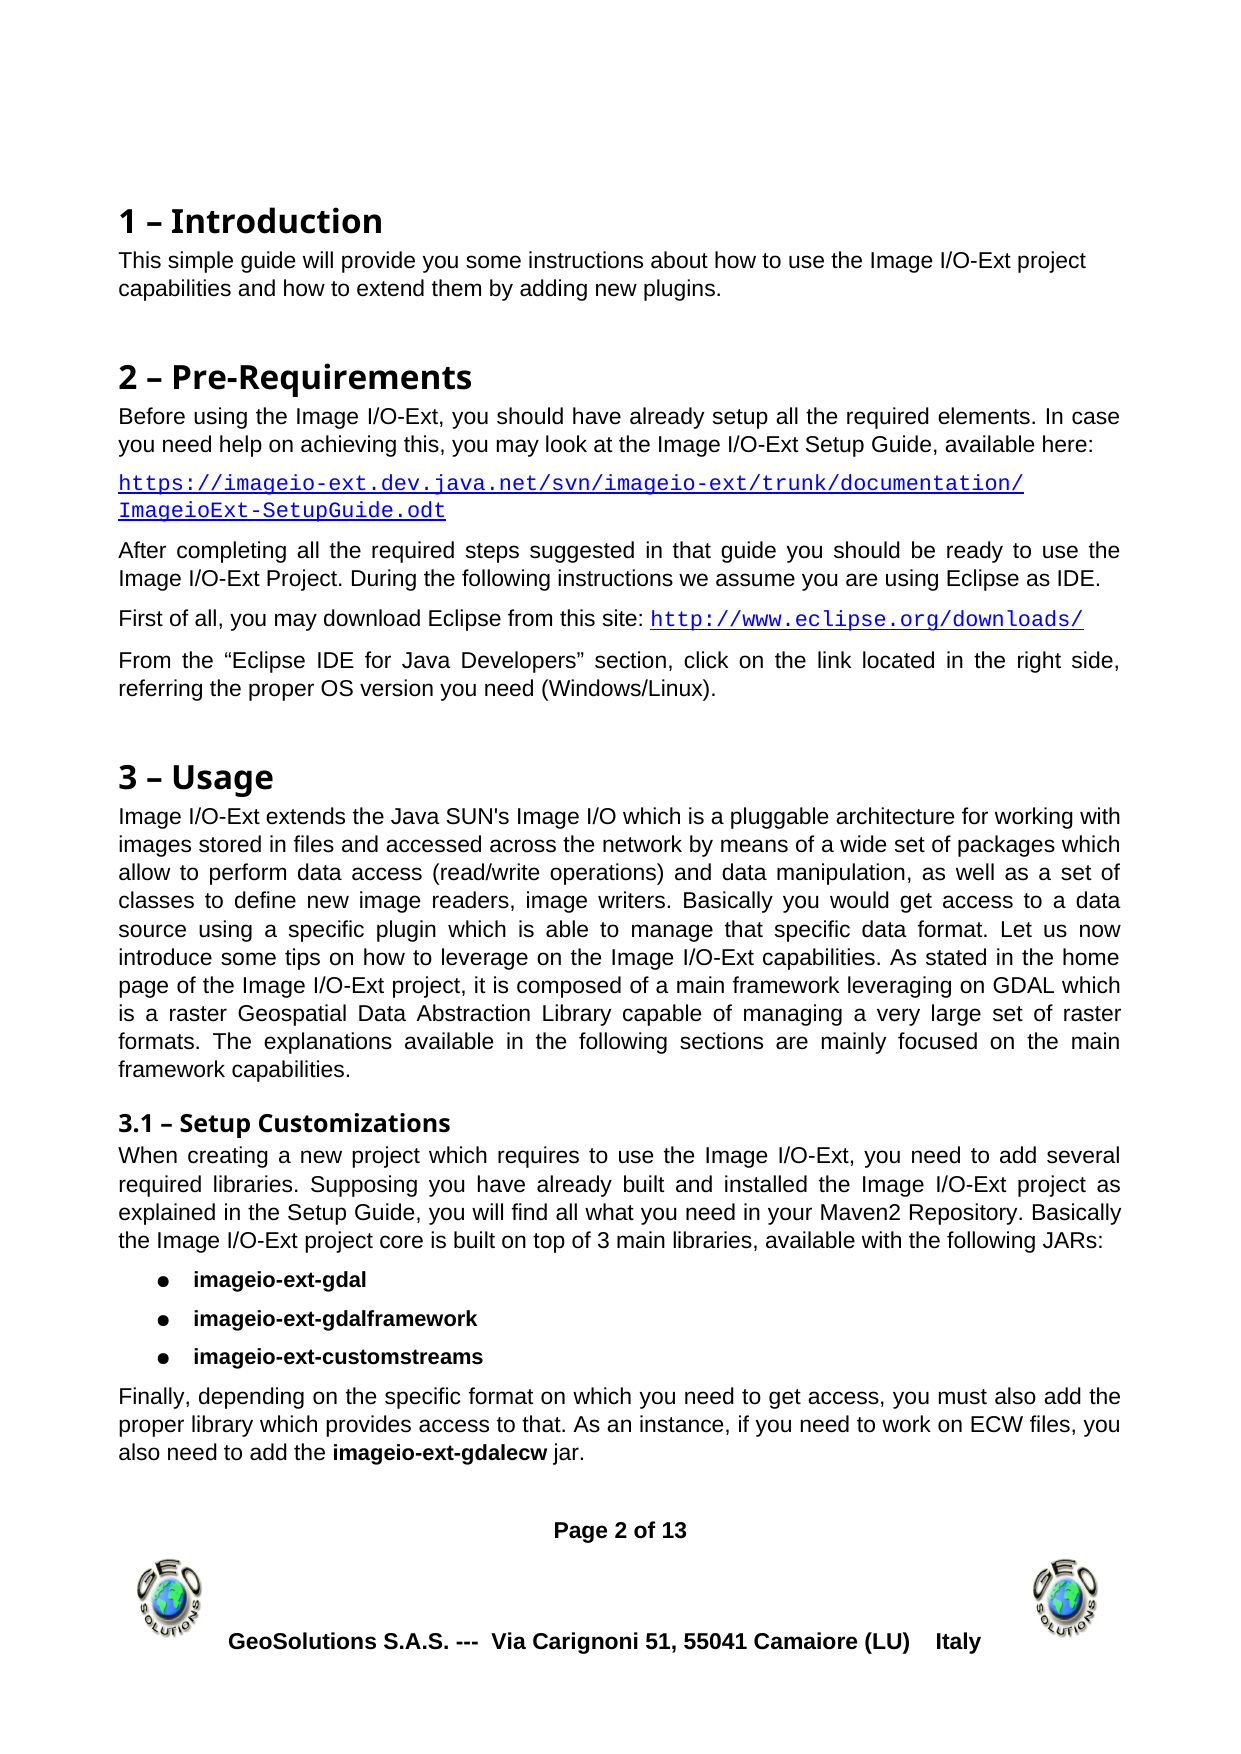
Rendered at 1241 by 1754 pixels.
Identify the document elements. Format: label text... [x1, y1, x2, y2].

text This simple guide will provide you some instructions about how to use the Image I/O-Ext project capabilities and how to extend them by adding new plugins. [118, 247, 1122, 301]
list imageio-ext-customstreams [156, 1345, 1122, 1369]
text After completing all the required steps suggested in that guide you should be ready to use the Image I/O-Ext Project. During the following instructions we assume you are using Eclipse as IDE. [118, 538, 1122, 592]
subtitle 3 – Usage [118, 754, 1122, 799]
text Finally, depending on the specific format on which you need to get access, you must also add the proper library which provides access to that. As an instance, if you need to work on ECW files, you also need to add the imageio-ext-gdalecw jar. [118, 1383, 1122, 1465]
text Image I/O-Ext extends the Java SUN's Image I/O which is a pluggable architecture for working with images stored in files and accessed across the network by means of a wide set of packages which allow to perform data access (read/write operations) and data manipulation, as well as a set of classes to define new image readers, image writers. Basically you would get access to a data source using a specific plugin which is able to manage that specific data format. Let us now introduce some tips on how to leverage on the Image I/O-Ext capabilities. As stated in the home page of the Image I/O-Ext project, it is composed of a main framework leveraging on GDAL which is a raster Geospatial Data Abstraction Library capable of managing a very large set of raster formats. The explanations available in the following sections are mainly focused on the main framework capabilities. [118, 804, 1122, 1082]
text Before using the Image I/O-Ext, you should have already setup all the required elements. In case you need help on achieving this, you may look at the Image I/O-Ext Setup Guide, available here: [118, 404, 1122, 457]
subtitle 1 – Introduction [118, 198, 1122, 243]
list imageio-ext-gdal [156, 1267, 1122, 1292]
text First of all, you may download Eclipse from this site: http://www.eclipse.org/downloads/ [118, 606, 1122, 633]
picture [134, 1552, 205, 1641]
list imageio-ext-gdalframework [156, 1306, 1122, 1331]
subtitle 2 – Pre-Requirements [118, 354, 1122, 399]
picture [1030, 1552, 1101, 1641]
text When creating a new project which requires to use the Image I/O-Ext, you need to add several required libraries. Supposing you have already built and installed the Image I/O-Ext project as explained in the Setup Guide, you will find all what you need in your Maven2 Repository. Basically the Image I/O-Ext project core is built on top of 3 main libraries, available with the following JARs: [118, 1143, 1122, 1253]
subtitle 3.1 – Setup Customizations [118, 1106, 1122, 1140]
text From the “Eclipse IDE for Java Developers” section, click on the link located in the right side, referring the proper OS version you need (Windows/Linux). [118, 648, 1122, 701]
text https://imageio-ext.dev.java.net/svn/imageio-ext/trunk/documentation/ImageioExt-SetupGuide.odt [118, 472, 1122, 524]
